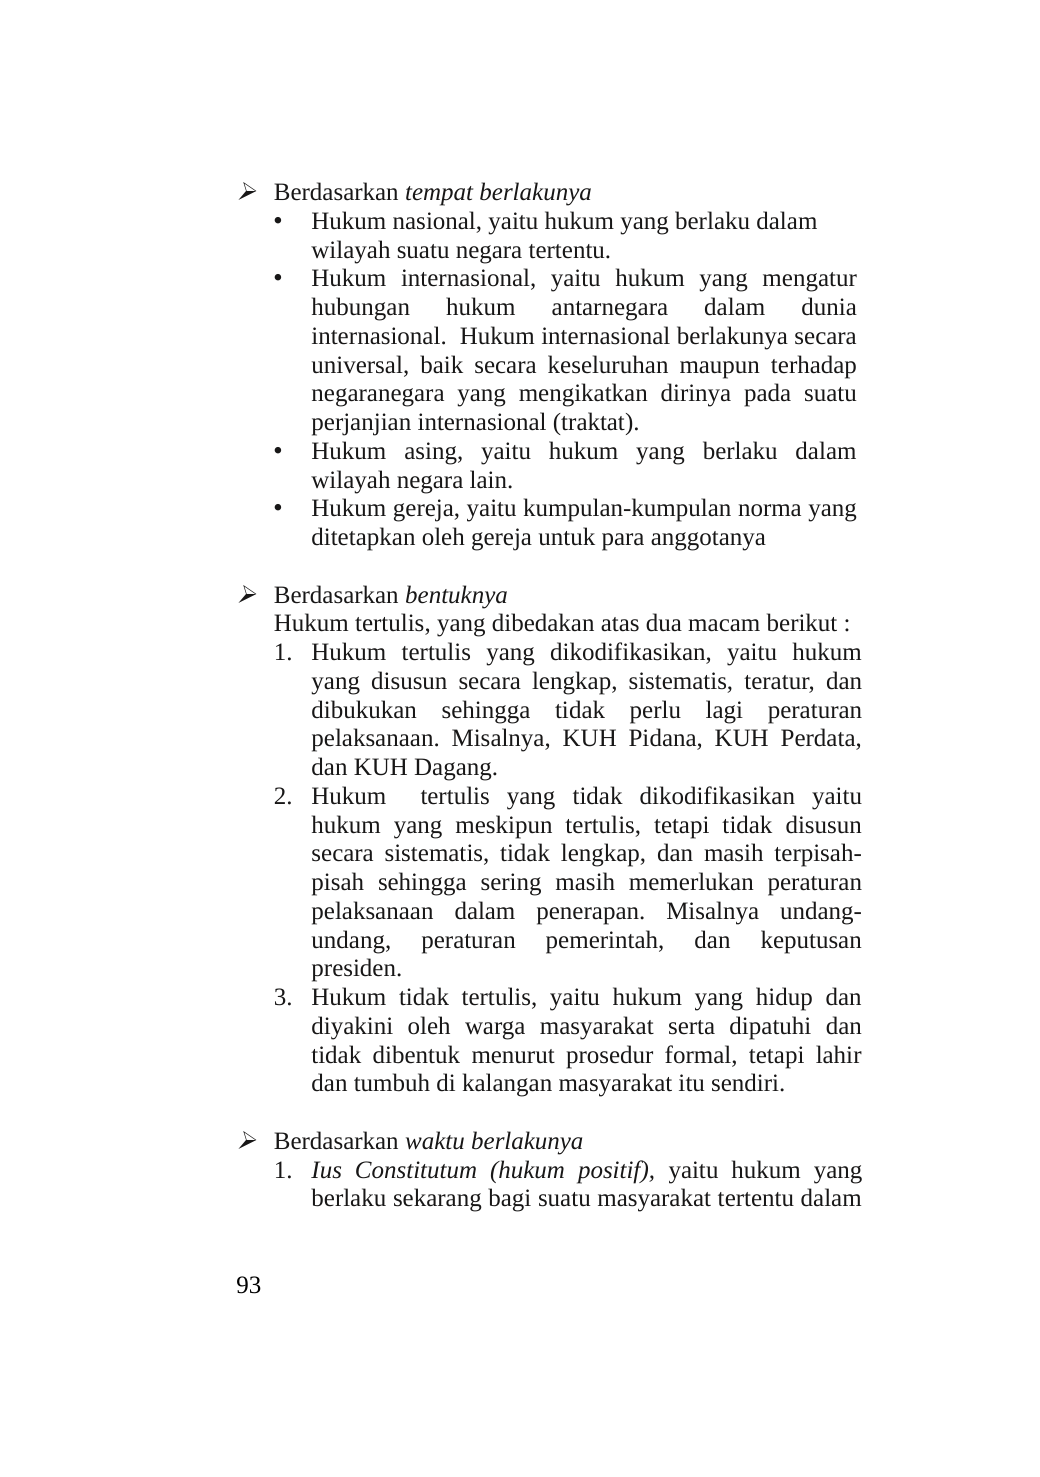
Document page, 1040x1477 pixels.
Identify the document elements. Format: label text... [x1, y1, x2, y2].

list Hukum nasional, yaitu hukum yang berlaku dalam wilayah suatu negara tertentu. [274, 206, 862, 263]
list Ius Constitutum (hukum positif), yaitu hukum yang berlaku sekarang bagi suatu masyarakat tertentu dalam [274, 1155, 862, 1212]
list Hukum tidak tertulis, yaitu hukum yang hidup dan diyakini oleh warga masyarakat serta dipatuhi dan tidak dibentuk menurut prosedur formal, tetapi lahir dan tumbuh di kalangan masyarakat itu sendiri. [274, 982, 862, 1097]
list Hukum internasional, yaitu hukum yang mengatur hubungan hukum antarnegara dalam dunia internasional. Hukum internasional berlakunya secara universal, baik secara keseluruhan maupun terhadap negaranegara yang mengikatkan dirinya pada suatu perjanjian internasional (traktat). [274, 263, 857, 436]
list Hukum tertulis yang dikodifikasikan, yaitu hukum yang disusun secara lengkap, sistematis, teratur, dan dibukukan sehingga tidak perlu lagi peraturan pelaksanaan. Misalnya, KUH Pidana, KUH Perdata, dan KUH Dagang. [274, 637, 862, 781]
list Hukum asing, yaitu hukum yang berlaku dalam wilayah negara lain. [274, 436, 857, 493]
list Berdasarkan waktu berlakunya [236, 1126, 857, 1155]
list Hukum tertulis yang tidak dikodifikasikan yaitu hukum yang meskipun tertulis, tetapi tidak disusun secara sistematis, tidak lengkap, dan masih terpisah-pisah sehingga sering masih memerlukan peraturan pelaksanaan dalam penerapan. Misalnya undang-undang, peraturan pemerintah, dan keputusan presiden. [274, 781, 862, 982]
list Berdasarkan bentuknya [236, 580, 857, 608]
list Berdasarkan tempat berlakunya [236, 177, 858, 206]
list Hukum tertulis, yang dibedakan atas dua macam berikut : [236, 608, 857, 637]
list Hukum gereja, yaitu kumpulan-kumpulan norma yang ditetapkan oleh gereja untuk para anggotanya [274, 493, 857, 551]
